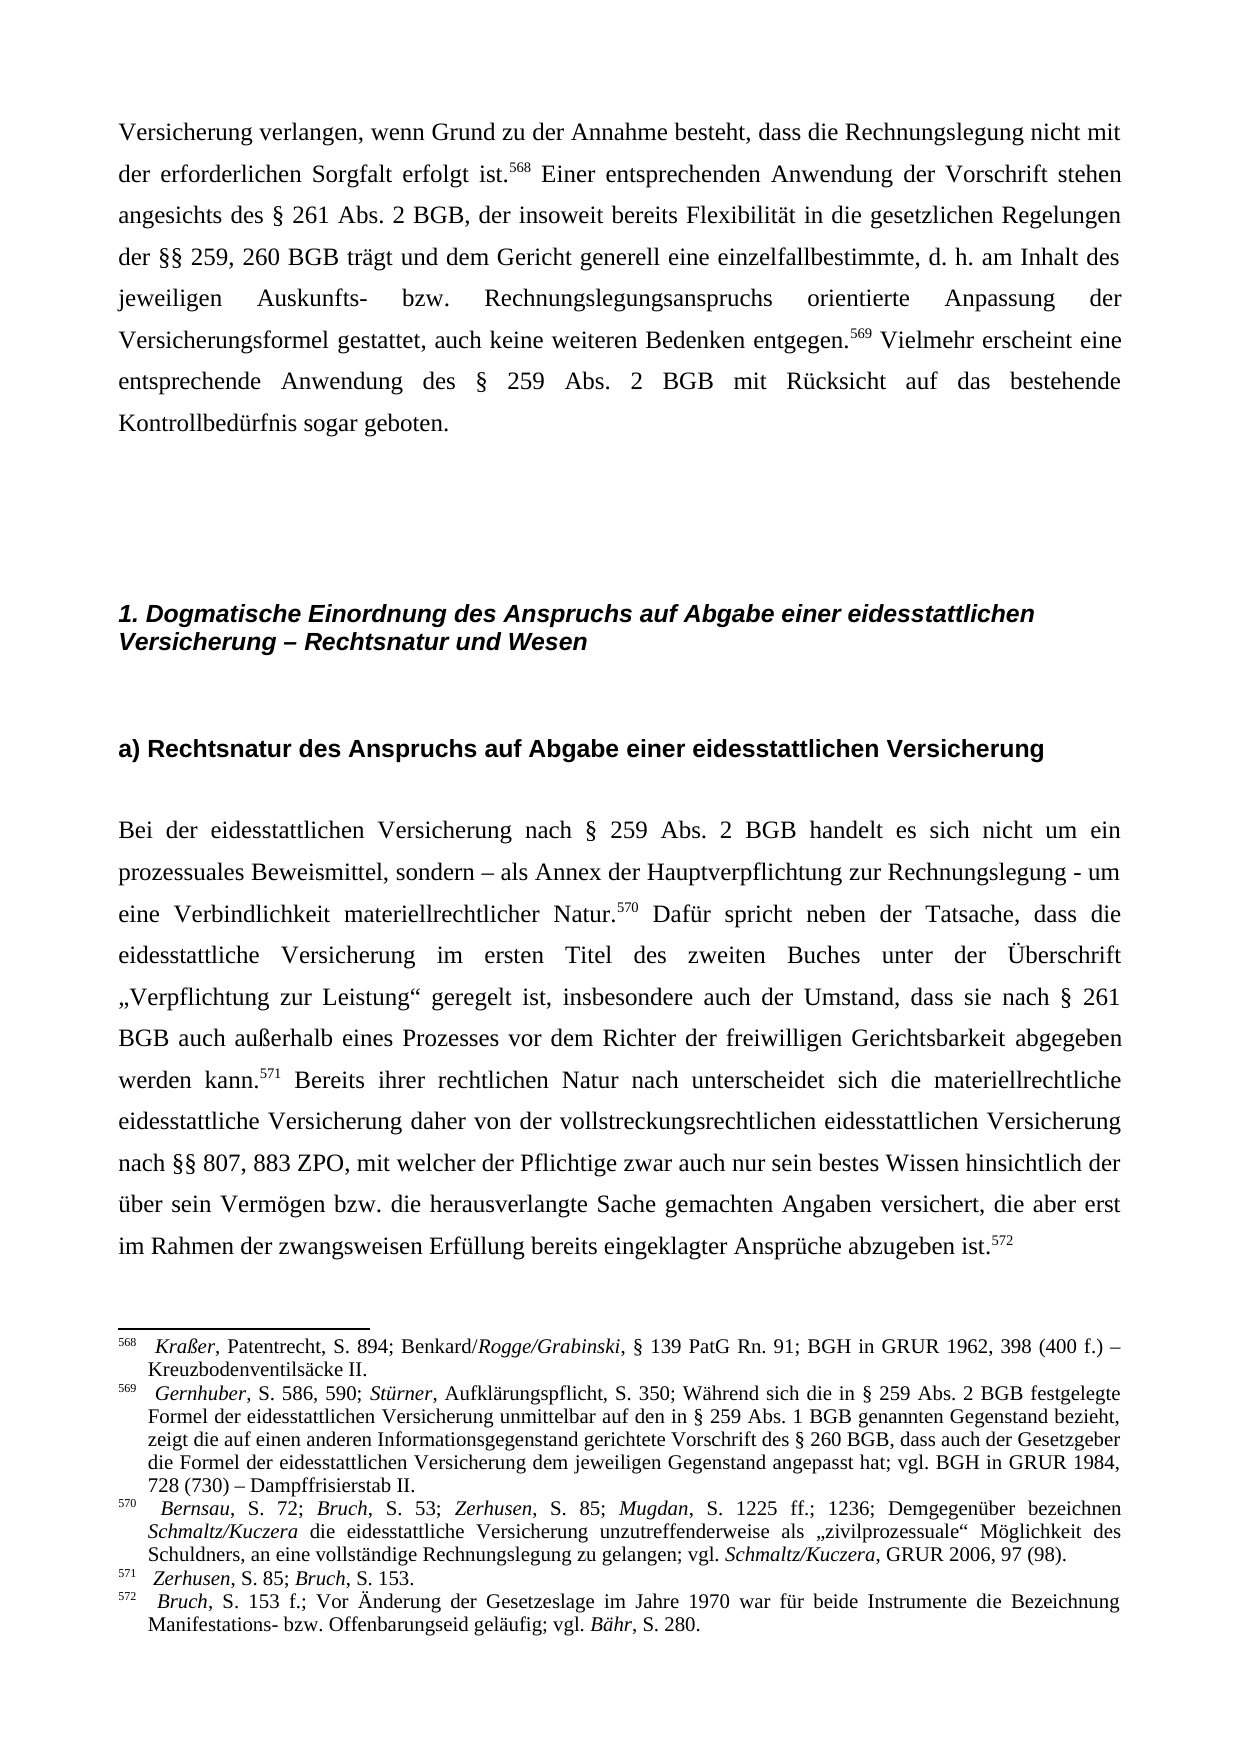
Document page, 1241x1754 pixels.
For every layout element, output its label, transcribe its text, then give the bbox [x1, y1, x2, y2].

subtitle a) Rechtsnatur des Anspruchs auf Abgabe einer eidesstattlichen Versicherung [118, 735, 1122, 762]
text Gernhuber, S. 586, 590; Stürner, Aufklärungspflicht, S. 350; Während sich die in § 259 Abs. 2 BGB festgelegte Formel der eidesstattlichen Versicherung unmittelbar auf den in § 259 Abs. 1 BGB genannten Gegenstand bezieht, zeigt die auf einen anderen Informationsgegenstand gerichtete Vorschrift des § 260 BGB, dass auch der Gesetzgeber die Formel der eidesstattlichen Versicherung dem jeweiligen Gegenstand angepasst hat; vgl. BGH in GRUR 1984, 728 (730) – Dampffrisierstab II. [118, 1381, 1122, 1497]
text Bei der eidesstattlichen Versicherung nach § 259 Abs. 2 BGB handelt es sich nicht um ein prozessuales Beweismittel, sondern – als Annex der Hauptverpflichtung zur Rechnungslegung - um eine Verbindlichkeit materiellrechtlicher Natur. Dafür spricht neben der Tatsache, dass die eidesstattliche Versicherung im ersten Titel des zweiten Buches unter der Überschrift „Verpflichtung zur Leistung“ geregelt ist, insbesondere auch der Umstand, dass sie nach § 261 BGB auch außerhalb eines Prozesses vor dem Richter der freiwilligen Gerichtsbarkeit abgegeben werden kann. Bereits ihrer rechtlichen Natur nach unterscheidet sich die materiellrechtliche eidesstattliche Versicherung daher von der vollstreckungsrechtlichen eidesstattlichen Versicherung nach §§ 807, 883 ZPO, mit welcher der Pflichtige zwar auch nur sein bestes Wissen hinsichtlich der über sein Vermögen bzw. die herausverlangte Sache gemachten Angaben versichert, die aber erst im Rahmen der zwangsweisen Erfüllung bereits eingeklagter Ansprüche abzugeben ist. [118, 817, 1122, 1260]
text Versicherung verlangen, wenn Grund zu der Annahme besteht, dass die Rechnungslegung nicht mit der erforderlichen Sorgfalt erfolgt ist. Einer entsprechenden Anwendung der Vorschrift stehen angesichts des § 261 Abs. 2 BGB, der insoweit bereits Flexibilität in die gesetzlichen Regelungen der §§ 259, 260 BGB trägt und dem Gericht generell eine einzelfallbestimmte, d. h. am Inhalt des jeweiligen Auskunfts- bzw. Rechnungslegungsanspruchs orientierte Anpassung der Versicherungsformel gestattet, auch keine weiteren Bedenken entgegen. Vielmehr erscheint eine entsprechende Anwendung des § 259 Abs. 2 BGB mit Rücksicht auf das bestehende Kontrollbedürfnis sogar geboten. [118, 118, 1122, 437]
text Kraßer, Patentrecht, S. 894; Benkard/Rogge/Grabinski, § 139 PatG Rn. 91; BGH in GRUR 1962, 398 (400 f.) – Kreuzbodenventilsäcke II. [118, 1335, 1122, 1381]
text Zerhusen, S. 85; Bruch, S. 153. [118, 1566, 1122, 1589]
text Bruch, S. 153 f.; Vor Änderung der Gesetzeslage im Jahre 1970 war für beide Instrumente die Bezeichnung Manifestations- bzw. Offenbarungseid geläufig; vgl. Bähr, S. 280. [118, 1589, 1122, 1636]
text Bernsau, S. 72; Bruch, S. 53; Zerhusen, S. 85; Mugdan, S. 1225 ff.; 1236; Demgegenüber bezeichnen Schmaltz/Kuczera die eidesstattliche Versicherung unzutreffenderweise als „zivilprozessuale“ Möglichkeit des Schuldners, an eine vollständige Rechnungslegung zu gelangen; vgl. Schmaltz/Kuczera, GRUR 2006, 97 (98). [118, 1497, 1122, 1566]
subtitle 1. Dogmatische Einordnung des Anspruchs auf Abgabe einer eidesstattlichen Versicherung – Rechtsnatur und Wesen [118, 600, 1122, 656]
